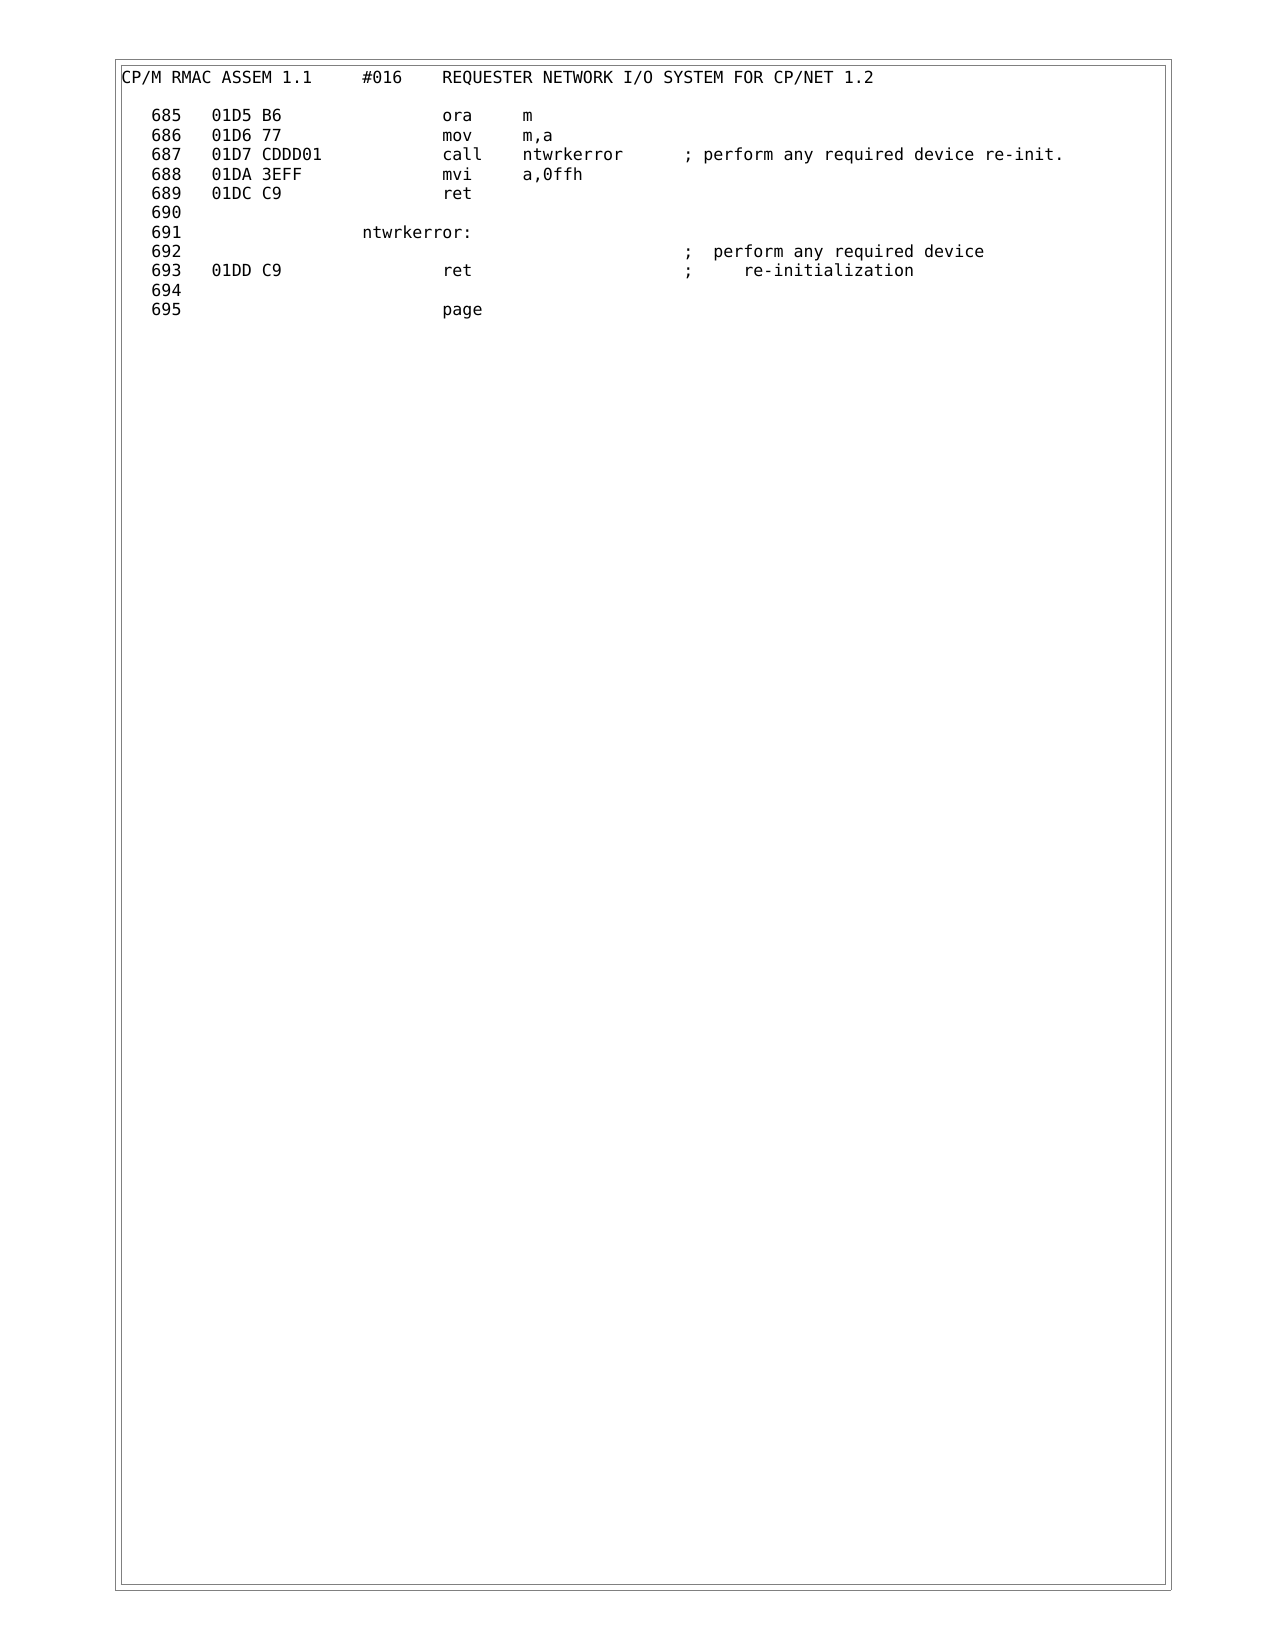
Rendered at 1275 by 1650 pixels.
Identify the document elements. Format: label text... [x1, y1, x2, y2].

table_cell CP/M RMAC ASSEM 1.1 #016 REQUESTER NETWORK I/O SYSTEM FOR CP/NET 1.2 685 01D5 B6 ora m 686 01D6 77 mov m,a 687 01D7 CDDD01 call ntwrkerror ; perform any required device re-init. 688 01DA 3EFF mvi a,0ffh 689 01DC C9 ret 690 691 ntwrkerror: 692 ; perform any required device 693 01DD C9 ret ; re-initialization 694 695 page [118, 60, 1168, 1584]
